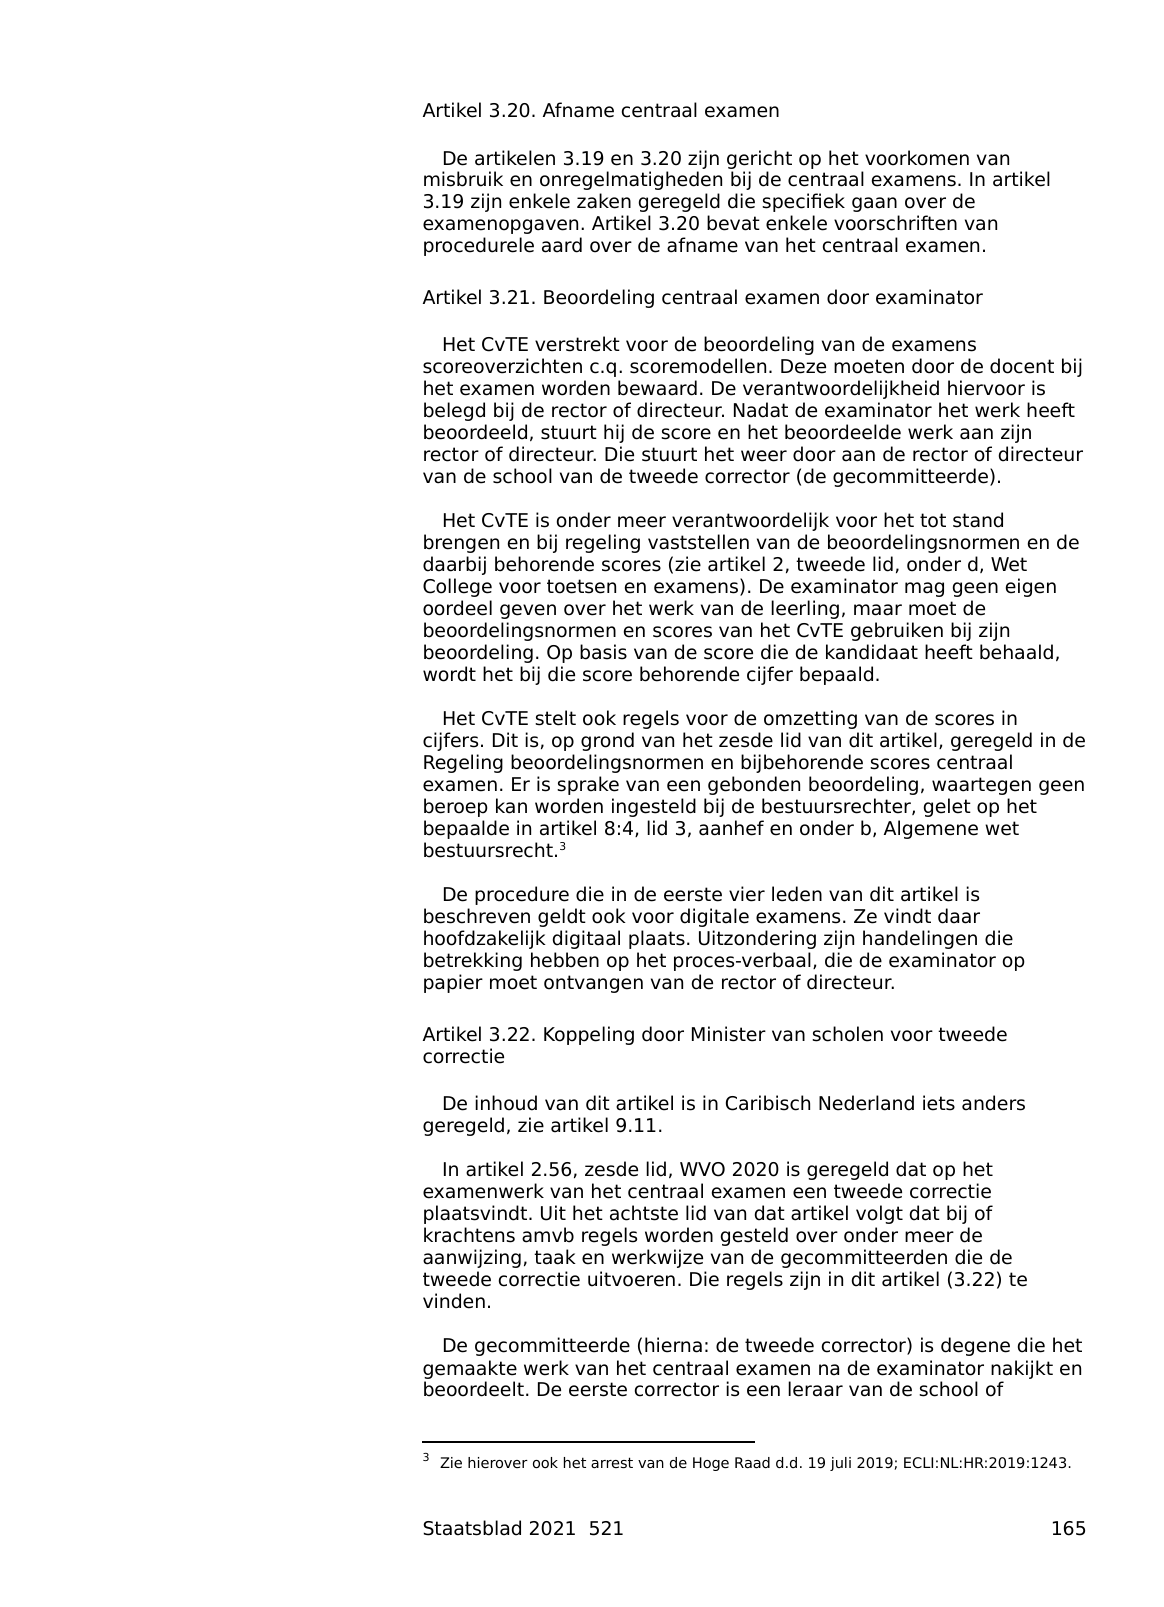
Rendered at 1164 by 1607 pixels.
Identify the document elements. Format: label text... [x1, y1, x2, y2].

text Het CvTE is onder meer verantwoordelijk voor het tot stand brengen en bij regeling vaststellen van de beoordelingsnormen en de daarbij behorende scores (zie artikel 2, tweede lid, onder d, Wet College voor toetsen en examens). De examinator mag geen eigen oordeel geven over het werk van de leerling, maar moet de beoordelingsnormen en scores van het CvTE gebruiken bij zijn beoordeling. Op basis van de score die de kandidaat heeft behaald, wordt het bij die score behorende cijfer bepaald. [422, 510, 1087, 686]
text De artikelen 3.19 en 3.20 zijn gericht op het voorkomen van misbruik en onregelmatigheden bij de centraal examens. In artikel 3.19 zijn enkele zaken geregeld die specifiek gaan over de examenopgaven. Artikel 3.20 bevat enkele voorschriften van procedurele aard over de afname van het centraal examen. [422, 147, 1087, 257]
text De inhoud van dit artikel is in Caribisch Nederland iets anders geregeld, zie artikel 9.11. [422, 1093, 1087, 1137]
text Het CvTE verstrekt voor de beoordeling van de examens scoreoverzichten c.q. scoremodellen. Deze moeten door de docent bij het examen worden bewaard. De verantwoordelijkheid hiervoor is belegd bij de rector of directeur. Nadat de examinator het werk heeft beoordeeld, stuurt hij de score en het beoordeelde werk aan zijn rector of directeur. Die stuurt het weer door aan de rector of directeur van de school van de tweede corrector (de gecommitteerde). [422, 334, 1087, 488]
subtitle Artikel 3.21. Beoordeling centraal examen door examinator [422, 287, 1087, 309]
subtitle Artikel 3.22. Koppeling door Minister van scholen voor tweede correctie [422, 1024, 1087, 1068]
subtitle Artikel 3.20. Afname centraal examen [422, 100, 1087, 122]
text De gecommitteerde (hierna: de tweede corrector) is degene die het gemaakte werk van het centraal examen na de examinator nakijkt en beoordeelt. De eerste corrector is een leraar van de school of [422, 1335, 1087, 1401]
text Zie hierover ook het arrest van de Hoge Raad d.d. 19 juli 2019; ECLI:NL:HR:2019:1243. [422, 1451, 1087, 1473]
text De procedure die in de eerste vier leden van dit artikel is beschreven geldt ook voor digitale examens. Ze vindt daar hoofdzakelijk digitaal plaats. Uitzondering zijn handelingen die betrekking hebben op het proces-verbaal, die de examinator op papier moet ontvangen van de rector of directeur. [422, 884, 1087, 994]
text Het CvTE stelt ook regels voor de omzetting van de scores in cijfers. Dit is, op grond van het zesde lid van dit artikel, geregeld in de Regeling beoordelingsnormen en bijbehorende scores centraal examen. Er is sprake van een gebonden beoordeling, waartegen geen beroep kan worden ingesteld bij de bestuursrechter, gelet op het bepaalde in artikel 8:4, lid 3, aanhef en onder b, Algemene wet bestuursrecht. [422, 708, 1087, 862]
text In artikel 2.56, zesde lid, WVO 2020 is geregeld dat op het examenwerk van het centraal examen een tweede correctie plaatsvindt. Uit het achtste lid van dat artikel volgt dat bij of krachtens amvb regels worden gesteld over onder meer de aanwijzing, taak en werkwijze van de gecommitteerden die de tweede correctie uitvoeren. Die regels zijn in dit artikel (3.22) te vinden. [422, 1159, 1087, 1313]
